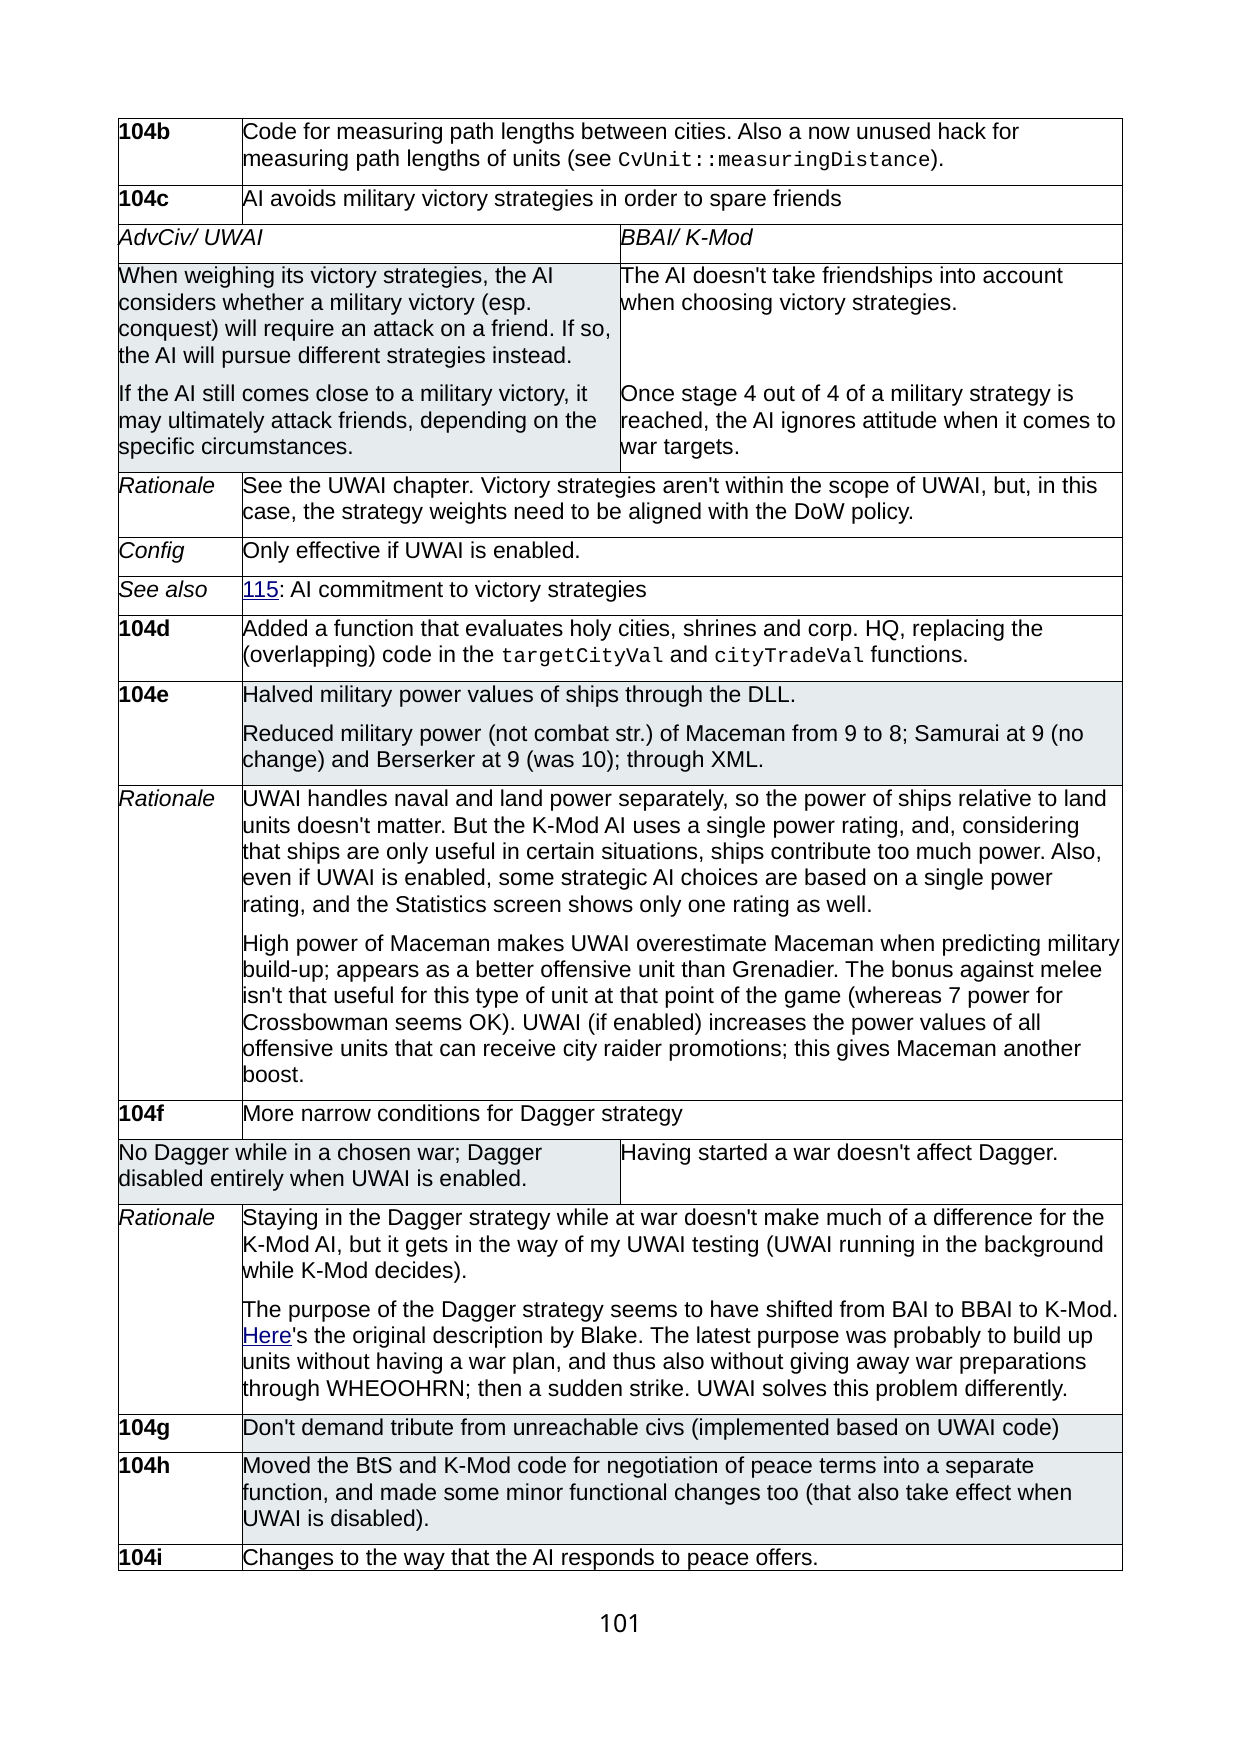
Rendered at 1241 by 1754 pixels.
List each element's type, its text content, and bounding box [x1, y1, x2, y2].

table_cell 104b [119, 119, 242, 185]
table_cell Moved the BtS and K-Mod code for negotiation of peace terms into a separate function, and made some minor functional changes too (that also take effect when UWAI is disabled). [243, 1453, 1122, 1544]
table_cell Added a function that evaluates holy cities, shrines and corp. HQ, replacing the (overlapping) code in the targetCityVal and cityTradeVal functions. [243, 616, 1122, 681]
table_cell Rationale [119, 1205, 242, 1413]
table_cell 104i [119, 1545, 242, 1570]
table_cell Rationale [119, 473, 242, 537]
table_cell Only effective if UWAI is enabled. [243, 538, 1122, 576]
table_cell 104h [119, 1453, 242, 1544]
table_cell BBAI/ K-Mod [621, 225, 1122, 262]
table_cell See the UWAI chapter. Victory strategies aren't within the scope of UWAI, but, in this case, the strategy weights need to be aligned with the DoW policy. [243, 473, 1122, 537]
table_cell Having started a war doesn't affect Dagger. [621, 1140, 1122, 1204]
table_cell Code for measuring path lengths between cities. Also a now unused hack for measuring path lengths of units (see CvUnit::measuringDistance). [243, 119, 1122, 185]
table_cell Rationale [119, 786, 242, 1100]
table_cell 104c [119, 186, 242, 223]
table_cell 104e [119, 682, 242, 785]
table_cell No Dagger while in a chosen war; Dagger disabled entirely when UWAI is enabled. [119, 1140, 620, 1204]
table_cell 104d [119, 616, 242, 681]
table_cell More narrow conditions for Dagger strategy [243, 1101, 1122, 1139]
table_cell AI avoids military victory strategies in order to spare friends [243, 186, 1122, 223]
table_cell AdvCiv/ UWAI [119, 225, 620, 262]
table_cell UWAI handles naval and land power separately, so the power of ships relative to land units doesn't matter. But the K-Mod AI uses a single power rating, and, considering that ships are only useful in certain situations, ships contribute too much power. Also, even if UWAI is enabled, some strategic AI choices are based on a single power rating, and the Statistics screen shows only one rating as well. High power of Maceman makes UWAI overestimate Maceman when predicting military build-up; appears as a better offensive unit than Grenadier. The bonus against melee isn't that useful for this type of unit at that point of the game (whereas 7 power for Crossbowman seems OK). UWAI (if enabled) increases the power values of all offensive units that can receive city raider promotions; this gives Maceman another boost. [243, 786, 1122, 1100]
table_cell 104f [119, 1101, 242, 1139]
table_cell 104g [119, 1415, 242, 1452]
table_cell See also [119, 577, 242, 615]
table_cell Halved military power values of ships through the DLL. Reduced military power (not combat str.) of Maceman from 9 to 8; Samurai at 9 (no change) and Berserker at 9 (was 10); through XML. [243, 682, 1122, 785]
table_cell 115: AI commitment to victory strategies [243, 577, 1122, 615]
table_cell Don't demand tribute from unreachable civs (implemented based on UWAI code) [243, 1415, 1122, 1452]
table_cell Staying in the Dagger strategy while at war doesn't make much of a difference for the K-Mod AI, but it gets in the way of my UWAI testing (UWAI running in the background while K-Mod decides). The purpose of the Dagger strategy seems to have shifted from BAI to BBAI to K-Mod. Here's the original description by Blake. The latest purpose was probably to build up units without having a war plan, and thus also without giving away war preparations through WHEOOHRN; then a sudden strike. UWAI solves this problem differently. [243, 1205, 1122, 1413]
table_cell The AI doesn't take friendships into account when choosing victory strategies. Once stage 4 out of 4 of a military strategy is reached, the AI ignores attitude when it comes to war targets. [621, 264, 1122, 472]
table_cell When weighing its victory strategies, the AI considers whether a military victory (esp. conquest) will require an attack on a friend. If so, the AI will pursue different strategies instead. If the AI still comes close to a military victory, it may ultimately attack friends, depending on the specific circumstances. [119, 264, 620, 472]
table_cell Config [119, 538, 242, 576]
table_cell Changes to the way that the AI responds to peace offers. [243, 1545, 1122, 1570]
